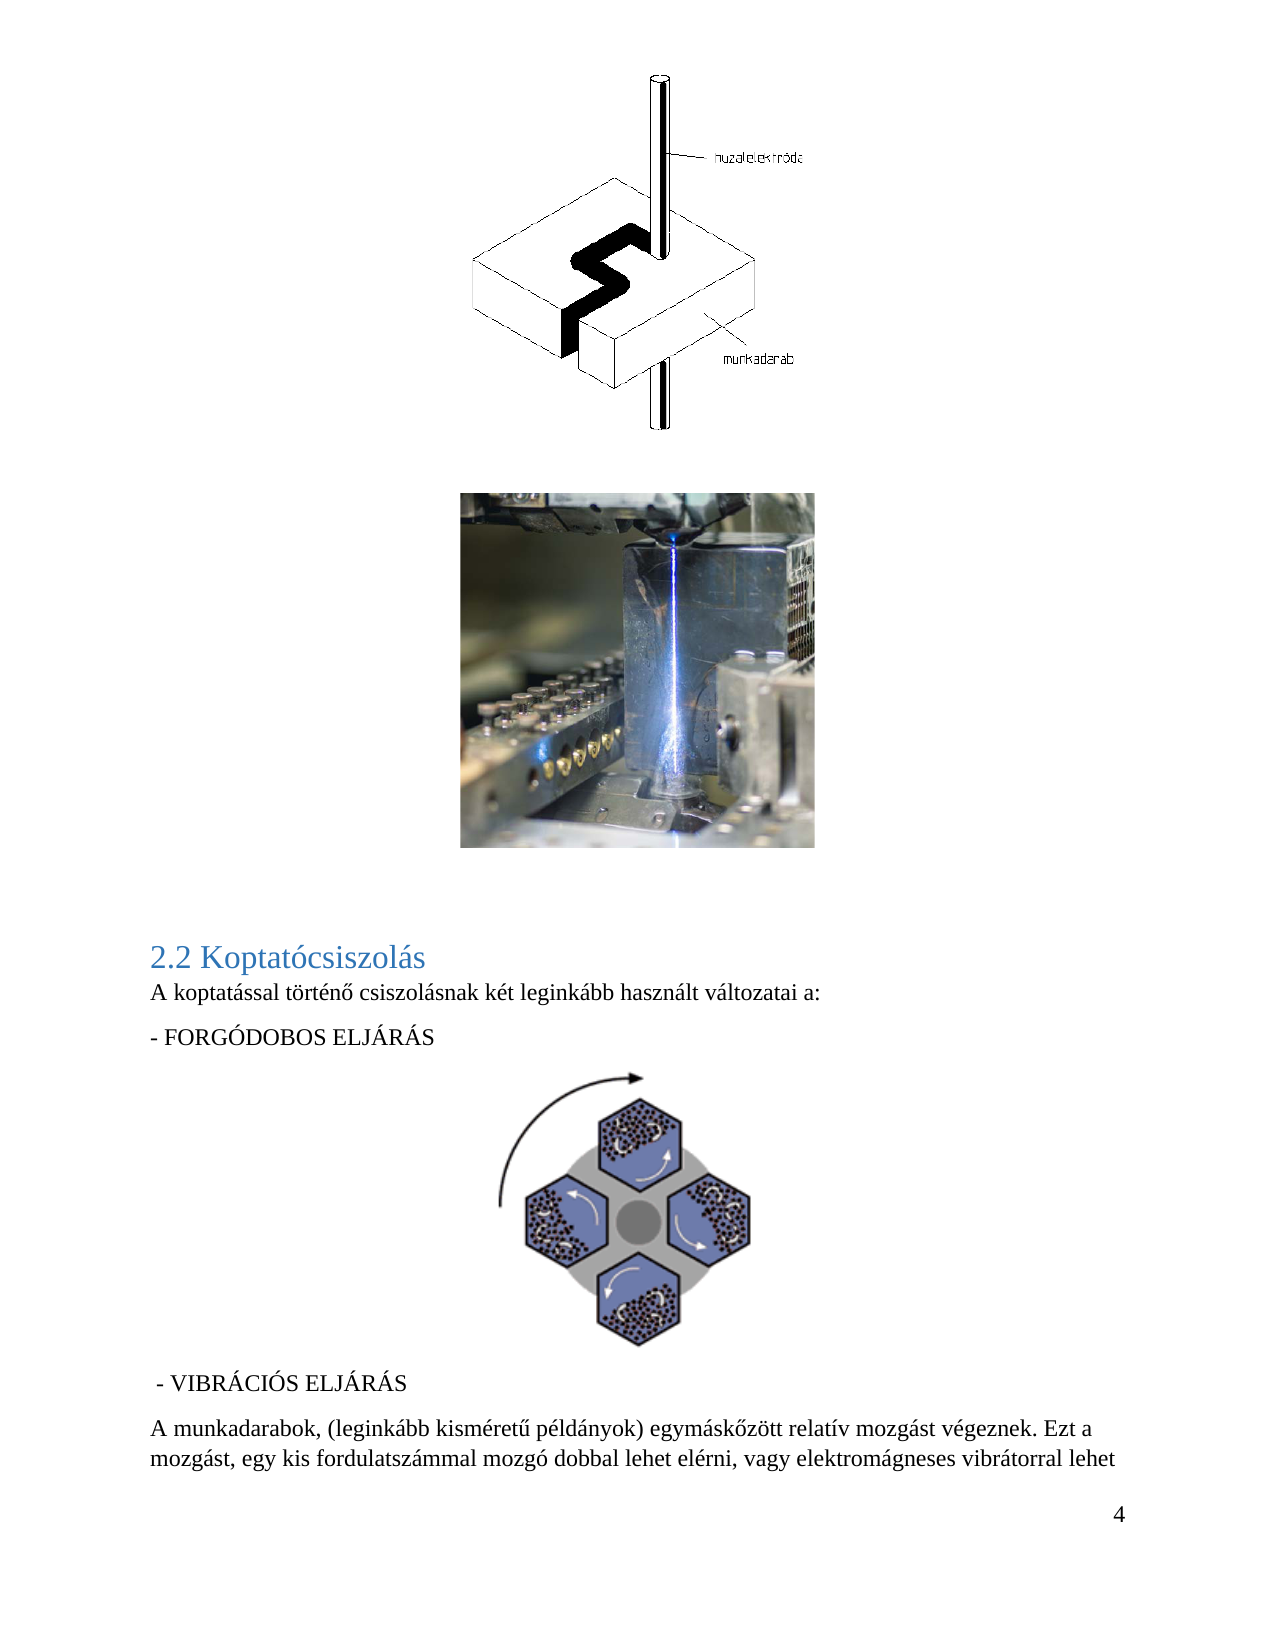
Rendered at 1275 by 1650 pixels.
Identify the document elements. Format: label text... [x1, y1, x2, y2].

text A koptatással történő csiszolásnak két leginkább használt változatai a: [150, 977, 1125, 1005]
subtitle 2.2 Koptatócsiszolás [150, 937, 1125, 975]
text - FORGÓDOBOS ELJÁRÁS [150, 1023, 1125, 1051]
text A munkadarabok, (leginkább kisméretű példányok) egymáskőzött relatív mozgást végeznek. Ezt a mozgást, egy kis fordulatszámmal mozgó dobbal lehet elérni, vagy elektromágneses vibrátorral lehet [150, 1414, 1125, 1471]
text - VIBRÁCIÓS ELJÁRÁS [150, 1369, 1125, 1396]
